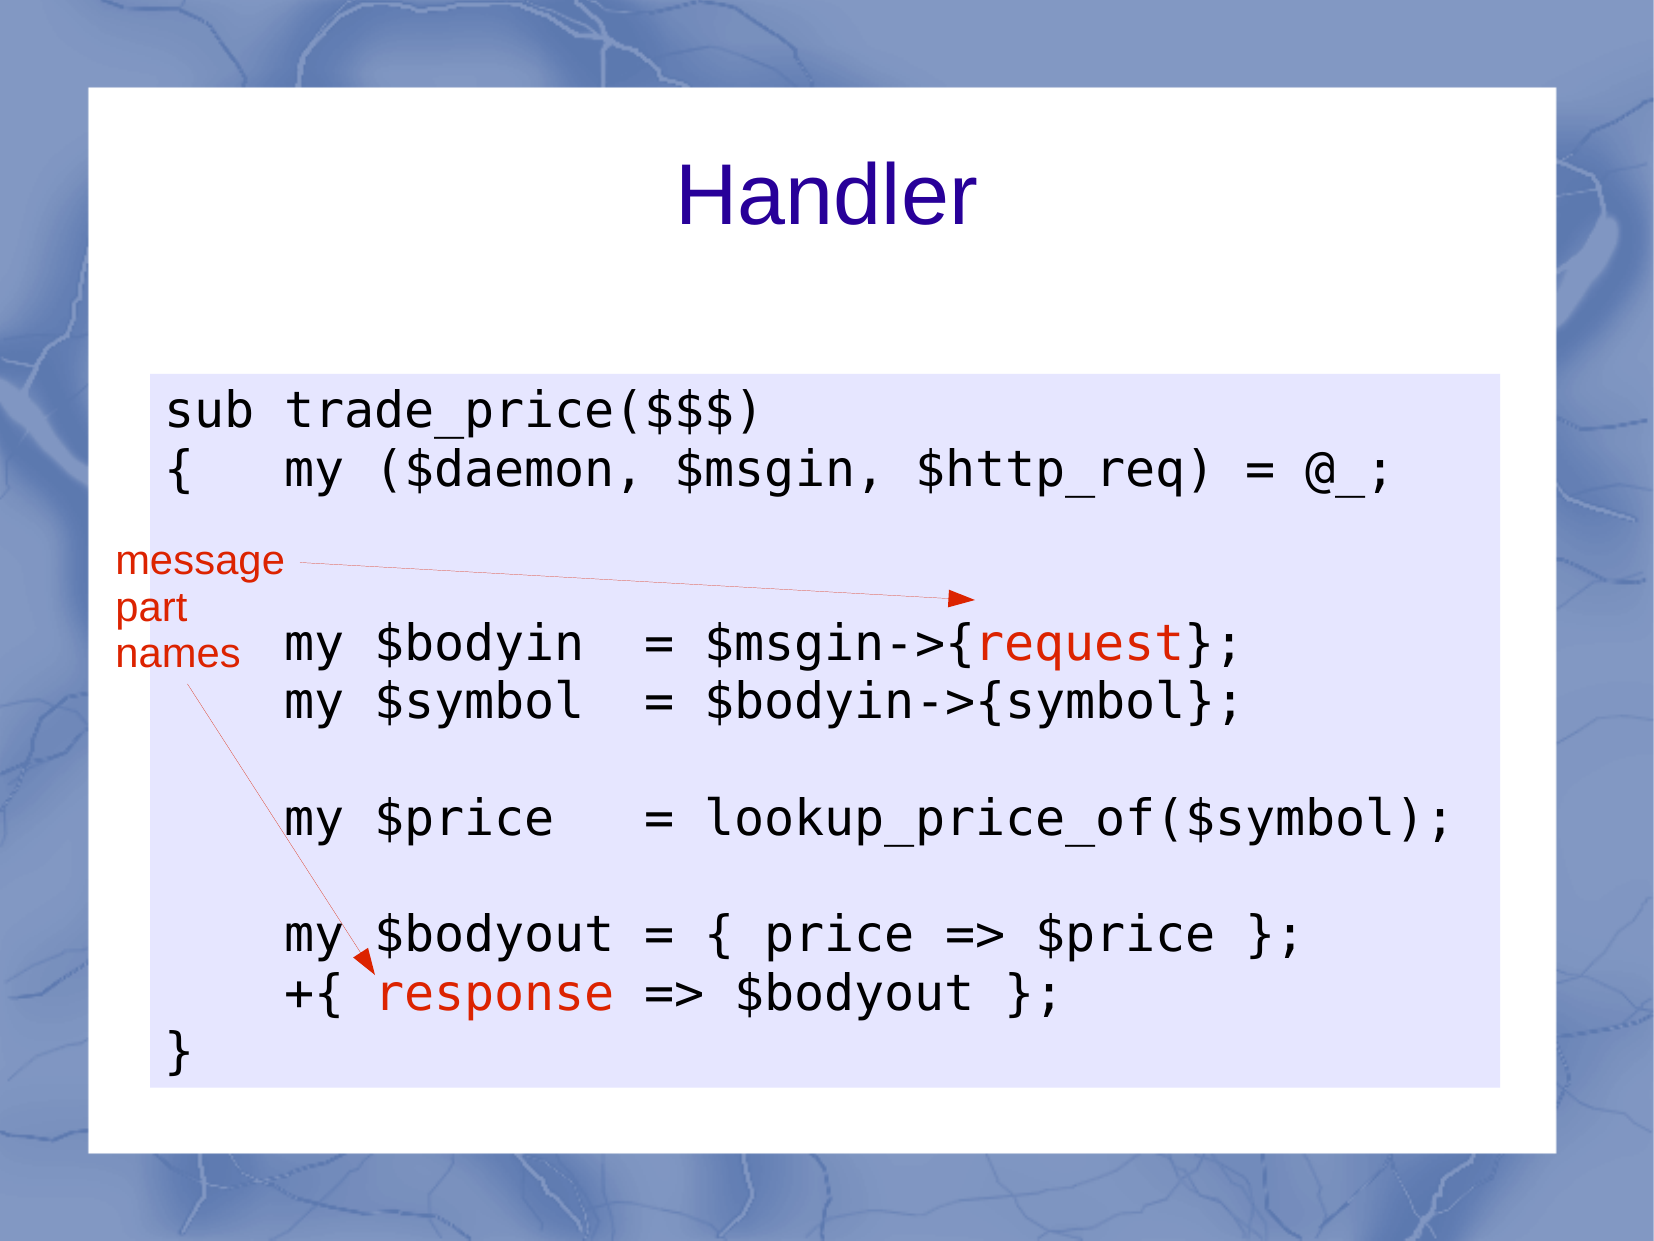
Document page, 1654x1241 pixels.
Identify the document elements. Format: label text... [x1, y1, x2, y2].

title Handler [118, 90, 1536, 298]
text_box sub trade_price($$$) { my ($daemon, $msgin, $http_req) = @_; my $bodyin = $msgin->{request}; my $symbol = $bodyin->{symbol}; my $price = lookup_price_of($symbol); my $bodyout = { price => $price }; +{ response => $bodyout }; } [150, 373, 1501, 1088]
picture [0, 0, 1654, 1241]
text_box message part names [100, 529, 301, 684]
